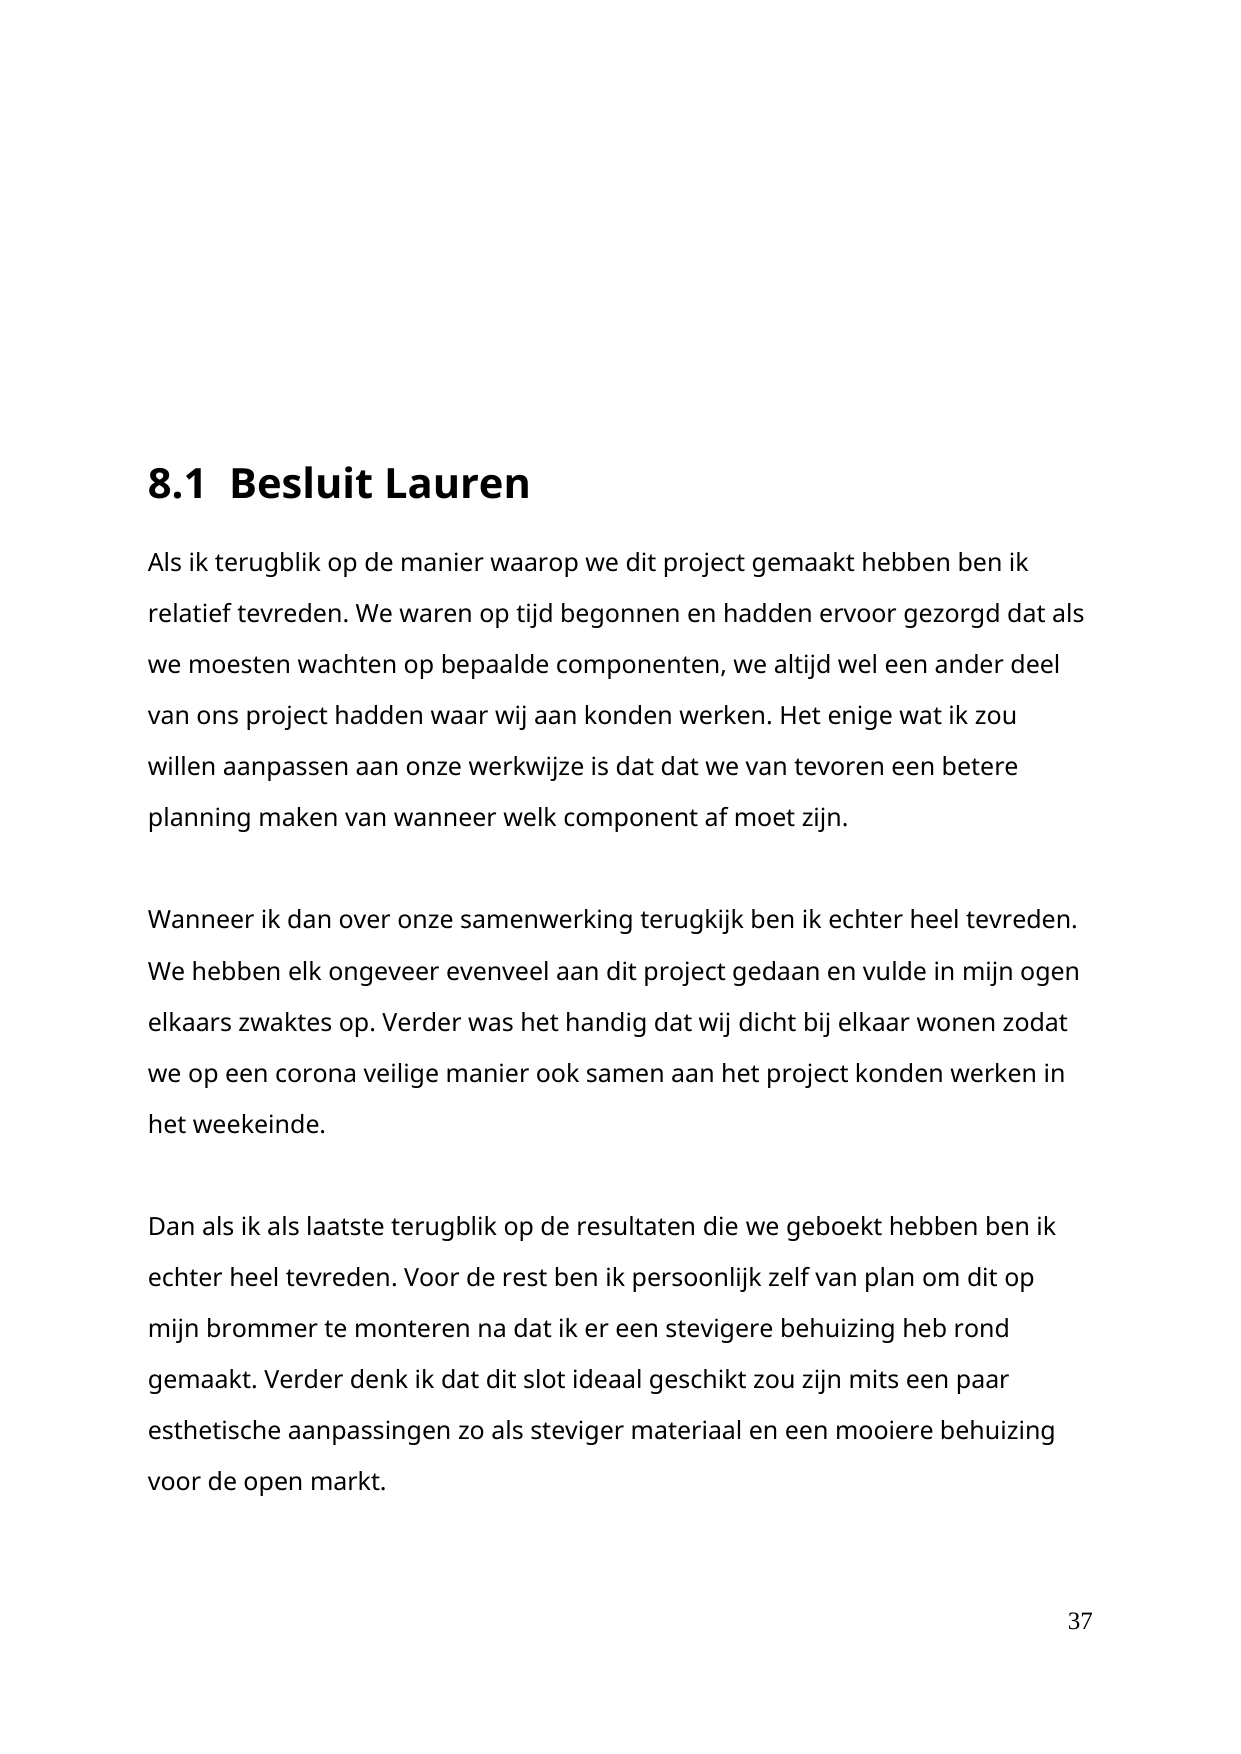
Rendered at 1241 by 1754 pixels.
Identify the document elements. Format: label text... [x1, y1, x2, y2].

subtitle 8.1 Besluit Lauren [148, 454, 1092, 511]
text Als ik terugblik op de manier waarop we dit project gemaakt hebben ben ik relatief tevreden. We waren op tijd begonnen en hadden ervoor gezorgd dat als we moesten wachten op bepaalde componenten, we altijd wel een ander deel van ons project hadden waar wij aan konden werken. Het enige wat ik zou willen aanpassen aan onze werkwijze is dat dat we van tevoren een betere planning maken van wanneer welk component af moet zijn. Wanneer ik dan over onze samenwerking terugkijk ben ik echter heel tevreden. We hebben elk ongeveer evenveel aan dit project gedaan en vulde in mijn ogen elkaars zwaktes op. Verder was het handig dat wij dicht bij elkaar wonen zodat we op een corona veilige manier ook samen aan het project konden werken in het weekeinde. Dan als ik als laatste terugblik op de resultaten die we geboekt hebben ben ik echter heel tevreden. Voor de rest ben ik persoonlijk zelf van plan om dit op mijn brommer te monteren na dat ik er een stevigere behuizing heb rond gemaakt. Verder denk ik dat dit slot ideaal geschikt zou zijn mits een paar esthetische aanpassingen zo als steviger materiaal en een mooiere behuizing voor de open markt. [148, 545, 1092, 1498]
